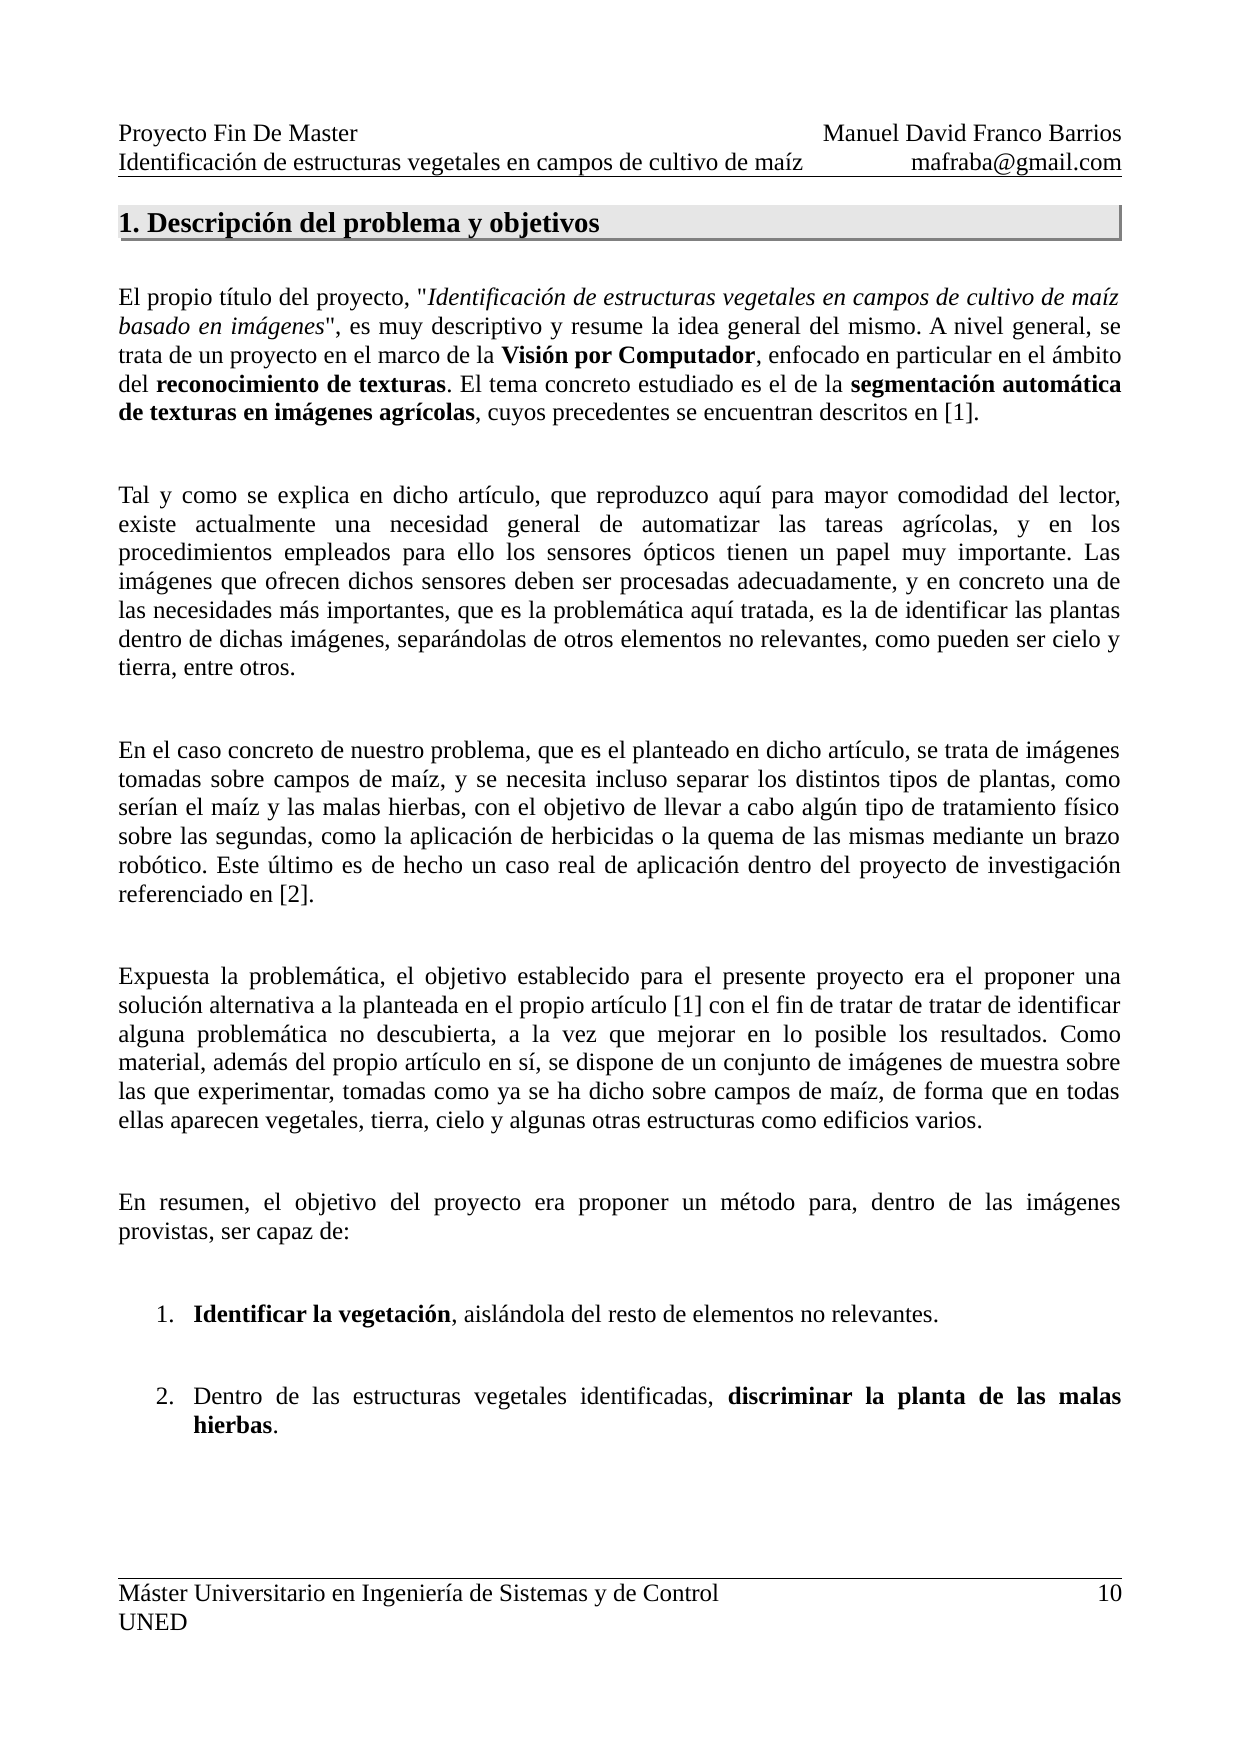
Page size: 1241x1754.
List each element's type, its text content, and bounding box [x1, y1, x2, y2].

text El propio título del proyecto, "Identificación de estructuras vegetales en campos de cultivo de maíz basado en imágenes", es muy descriptivo y resume la idea general del mismo. A nivel general, se trata de un proyecto en el marco de la Visión por Computador, enfocado en particular en el ámbito del reconocimiento de texturas. El tema concreto estudiado es el de la segmentación automática de texturas en imágenes agrícolas, cuyos precedentes se encuentran descritos en [1]. [118, 282, 1122, 426]
text En el caso concreto de nuestro problema, que es el planteado en dicho artículo, se trata de imágenes tomadas sobre campos de maíz, y se necesita incluso separar los distintos tipos de plantas, como serían el maíz y las malas hierbas, con el objetivo de llevar a cabo algún tipo de tratamiento físico sobre las segundas, como la aplicación de herbicidas o la quema de las mismas mediante un brazo robótico. Este último es de hecho un caso real de aplicación dentro del proyecto de investigación referenciado en [2]. [118, 735, 1122, 907]
list Identificar la vegetación, aislándola del resto de elementos no relevantes. [156, 1299, 1122, 1327]
list Dentro de las estructuras vegetales identificadas, discriminar la planta de las malas hierbas. [156, 1381, 1122, 1439]
subtitle 1. Descripción del problema y objetivos [118, 205, 1119, 238]
text Tal y como se explica en dicho artículo, que reproduzco aquí para mayor comodidad del lector, existe actualmente una necesidad general de automatizar las tareas agrícolas, y en los procedimientos empleados para ello los sensores ópticos tienen un papel muy importante. Las imágenes que ofrecen dichos sensores deben ser procesadas adecuadamente, y en concreto una de las necesidades más importantes, que es la problemática aquí tratada, es la de identificar las plantas dentro de dichas imágenes, separándolas de otros elementos no relevantes, como pueden ser cielo y tierra, entre otros. [118, 480, 1122, 681]
text En resumen, el objetivo del proyecto era proponer un método para, dentro de las imágenes provistas, ser capaz de: [118, 1187, 1122, 1245]
text Expuesta la problemática, el objetivo establecido para el presente proyecto era el proponer una solución alternativa a la planteada en el propio artículo [1] con el fin de tratar de tratar de identificar alguna problemática no descubierta, a la vez que mejorar en lo posible los resultados. Como material, además del propio artículo en sí, se dispone de un conjunto de imágenes de muestra sobre las que experimentar, tomadas como ya se ha dicho sobre campos de maíz, de forma que en todas ellas aparecen vegetales, tierra, cielo y algunas otras estructuras como edificios varios. [118, 961, 1122, 1134]
